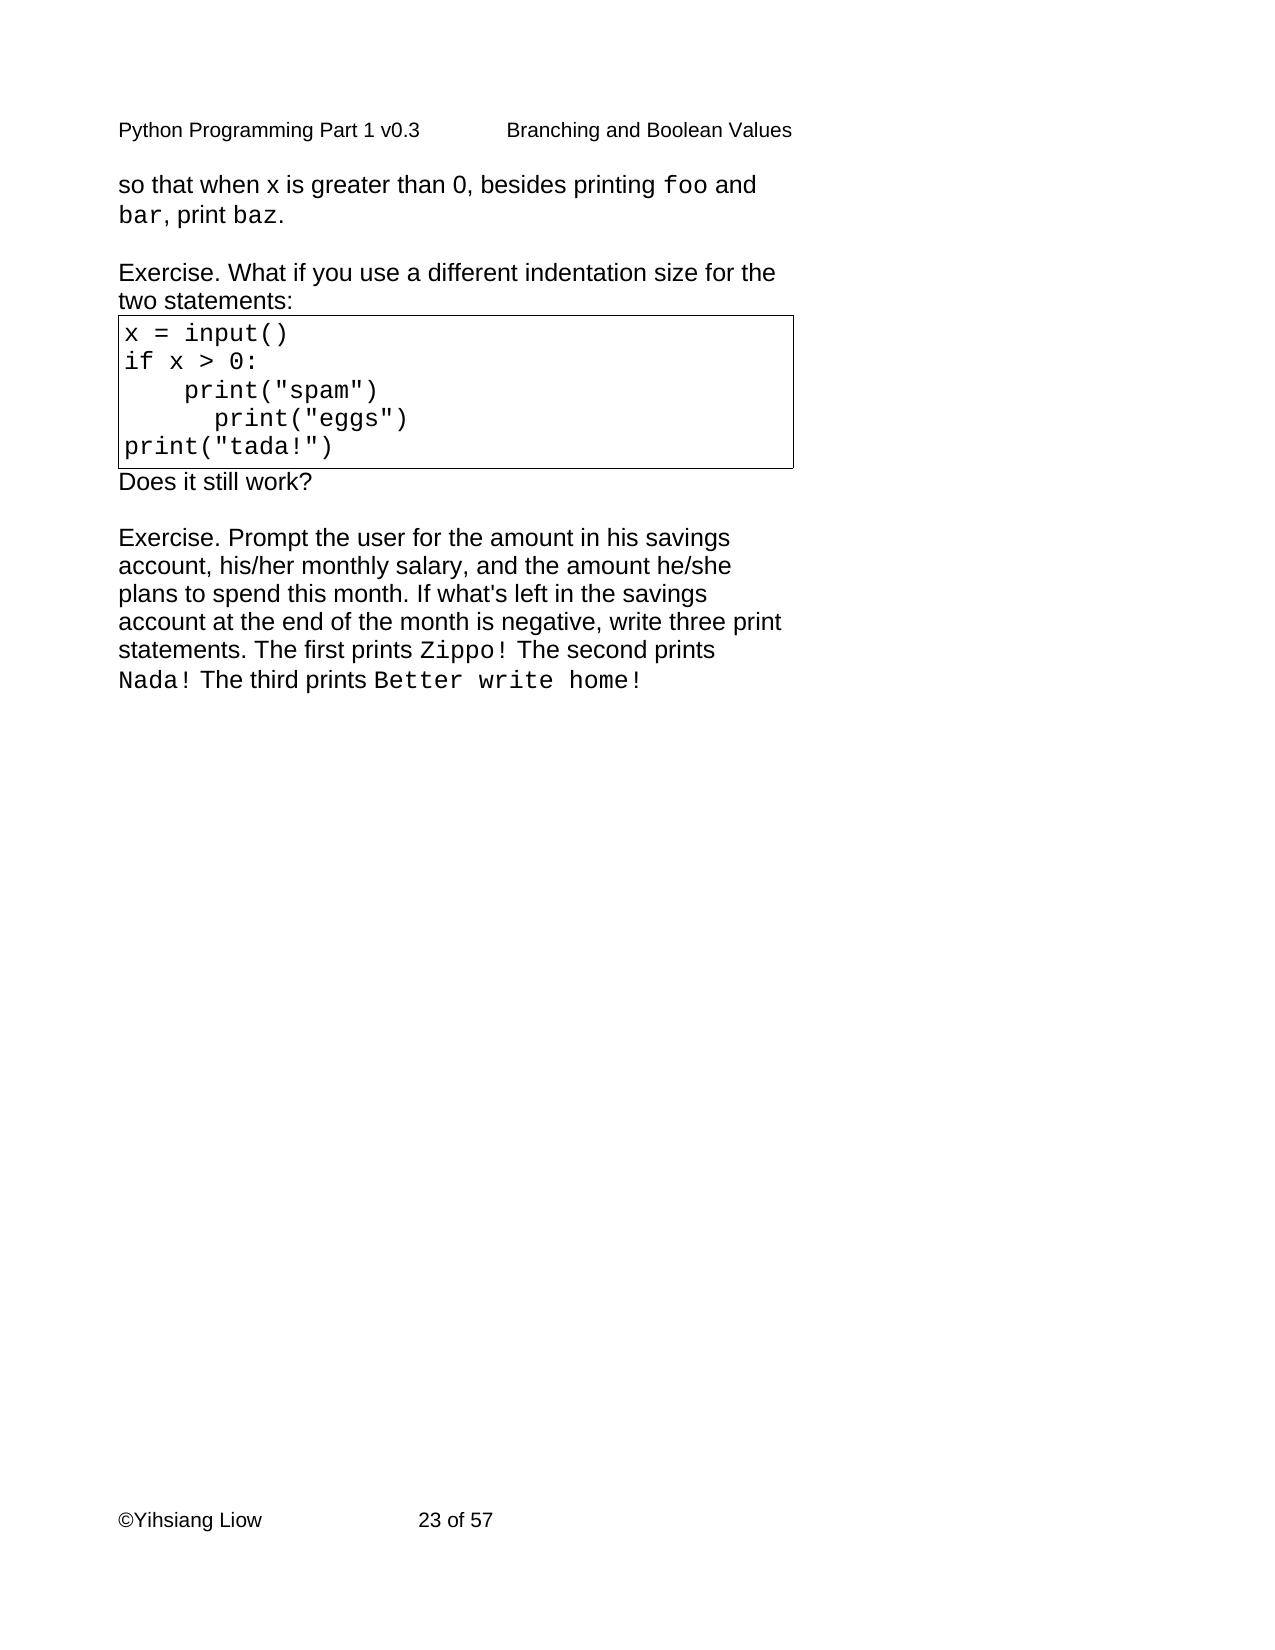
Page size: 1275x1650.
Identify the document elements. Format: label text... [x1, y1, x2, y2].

text so that when x is greater than 0, besides printing foo and bar, print baz. [118, 171, 793, 231]
text Exercise. What if you use a different indentation size for the two statements: [118, 259, 793, 315]
text Does it still work? [118, 469, 793, 496]
table_header x = input() if x > 0: print("spam") print("eggs") print("tada!") [119, 316, 793, 468]
text Exercise. Prompt the user for the amount in his savings account, his/her monthly salary, and the amount he/she plans to spend this month. If what's left in the savings account at the end of the month is negative, write three print statements. The first prints Zippo! The second prints Nada! The third prints Better write home! [118, 524, 793, 696]
